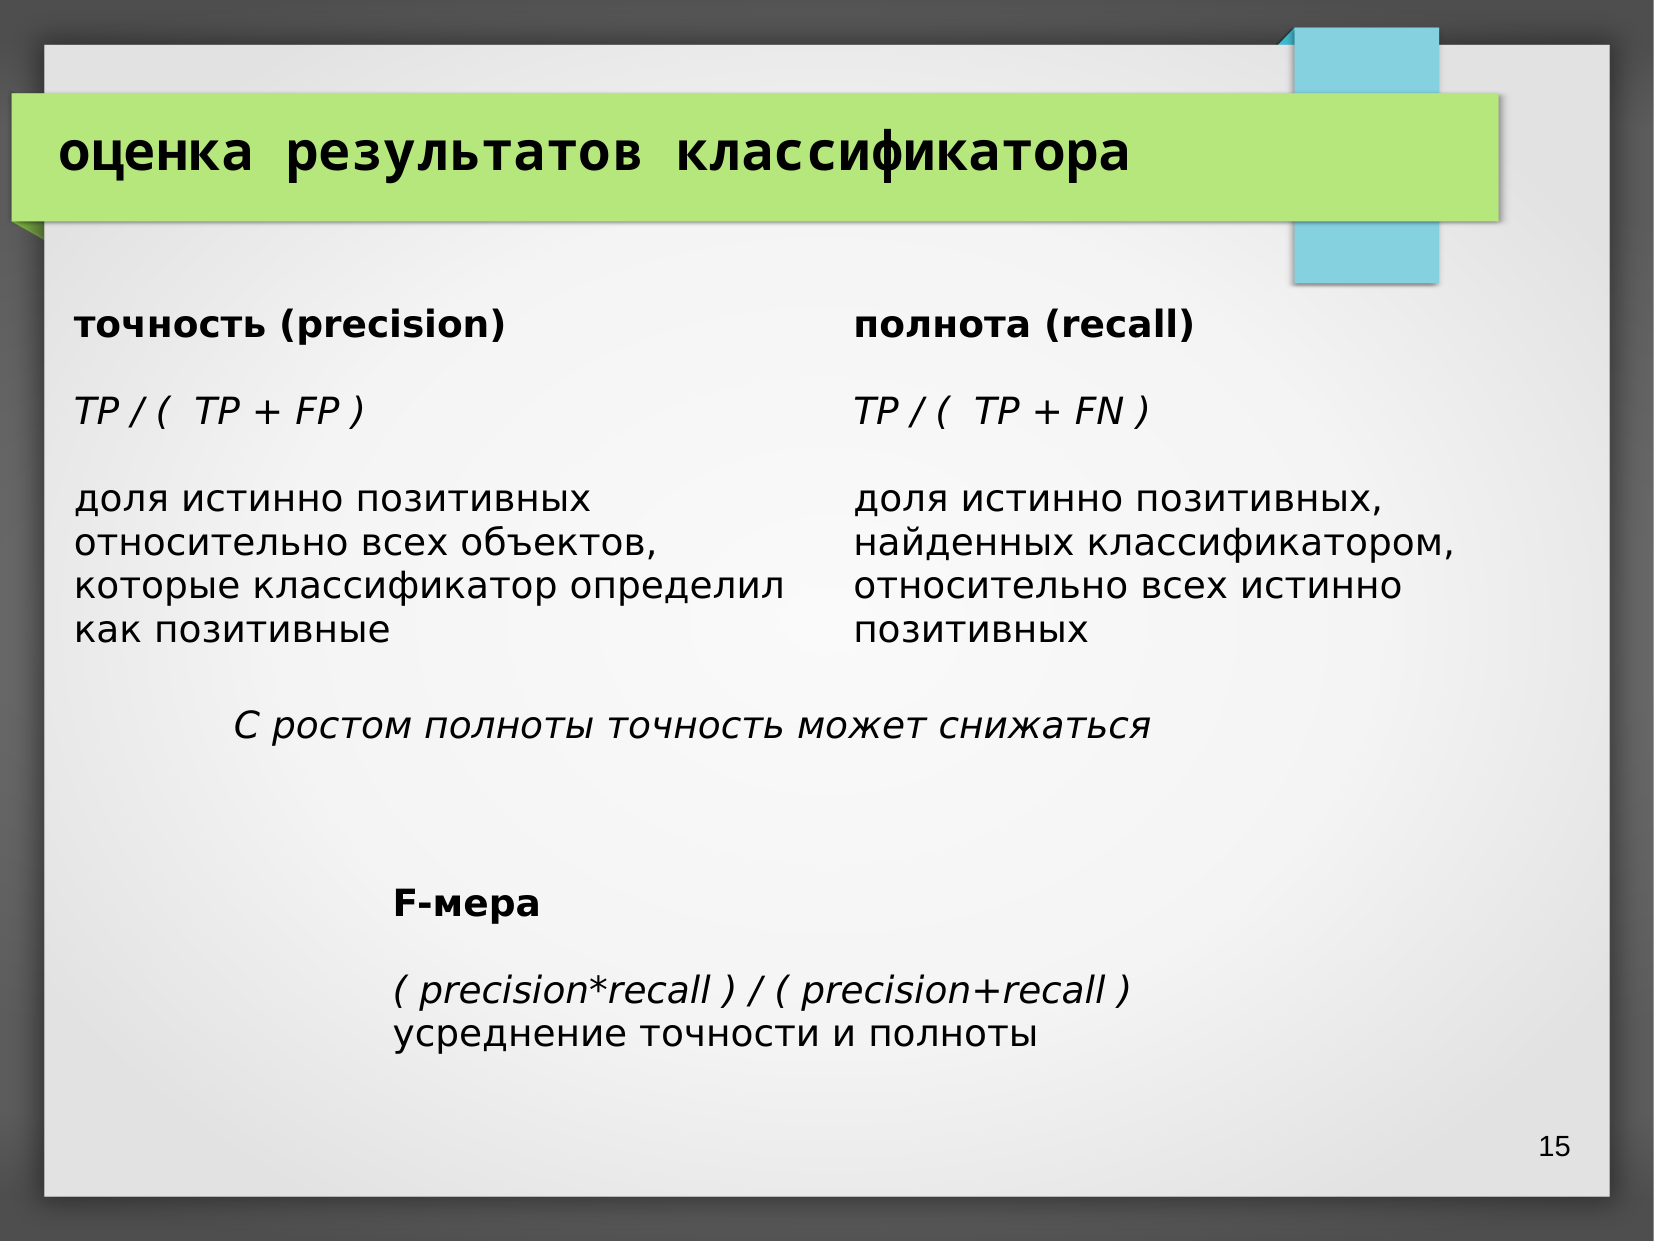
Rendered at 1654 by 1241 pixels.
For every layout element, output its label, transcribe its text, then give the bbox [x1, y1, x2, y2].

text_box точность (precision) TP / ( TP + FP ) доля истинно позитивных относительно всех объектов, которые классификатор определил как позитивные [59, 295, 851, 674]
text_box F-мера ( precision*recall ) / ( precision+recall ) усреднение точности и полноты [377, 874, 1252, 1158]
title оценка результатов классификатора [59, 109, 1217, 190]
text_box С ростом полноты точность может снижаться [219, 696, 1371, 768]
picture [0, 0, 1654, 1241]
text_box полнота (recall) TP / ( TP + FN ) доля истинно позитивных, найденных классификатором, относительно всех истинно позитивных [851, 295, 1583, 674]
